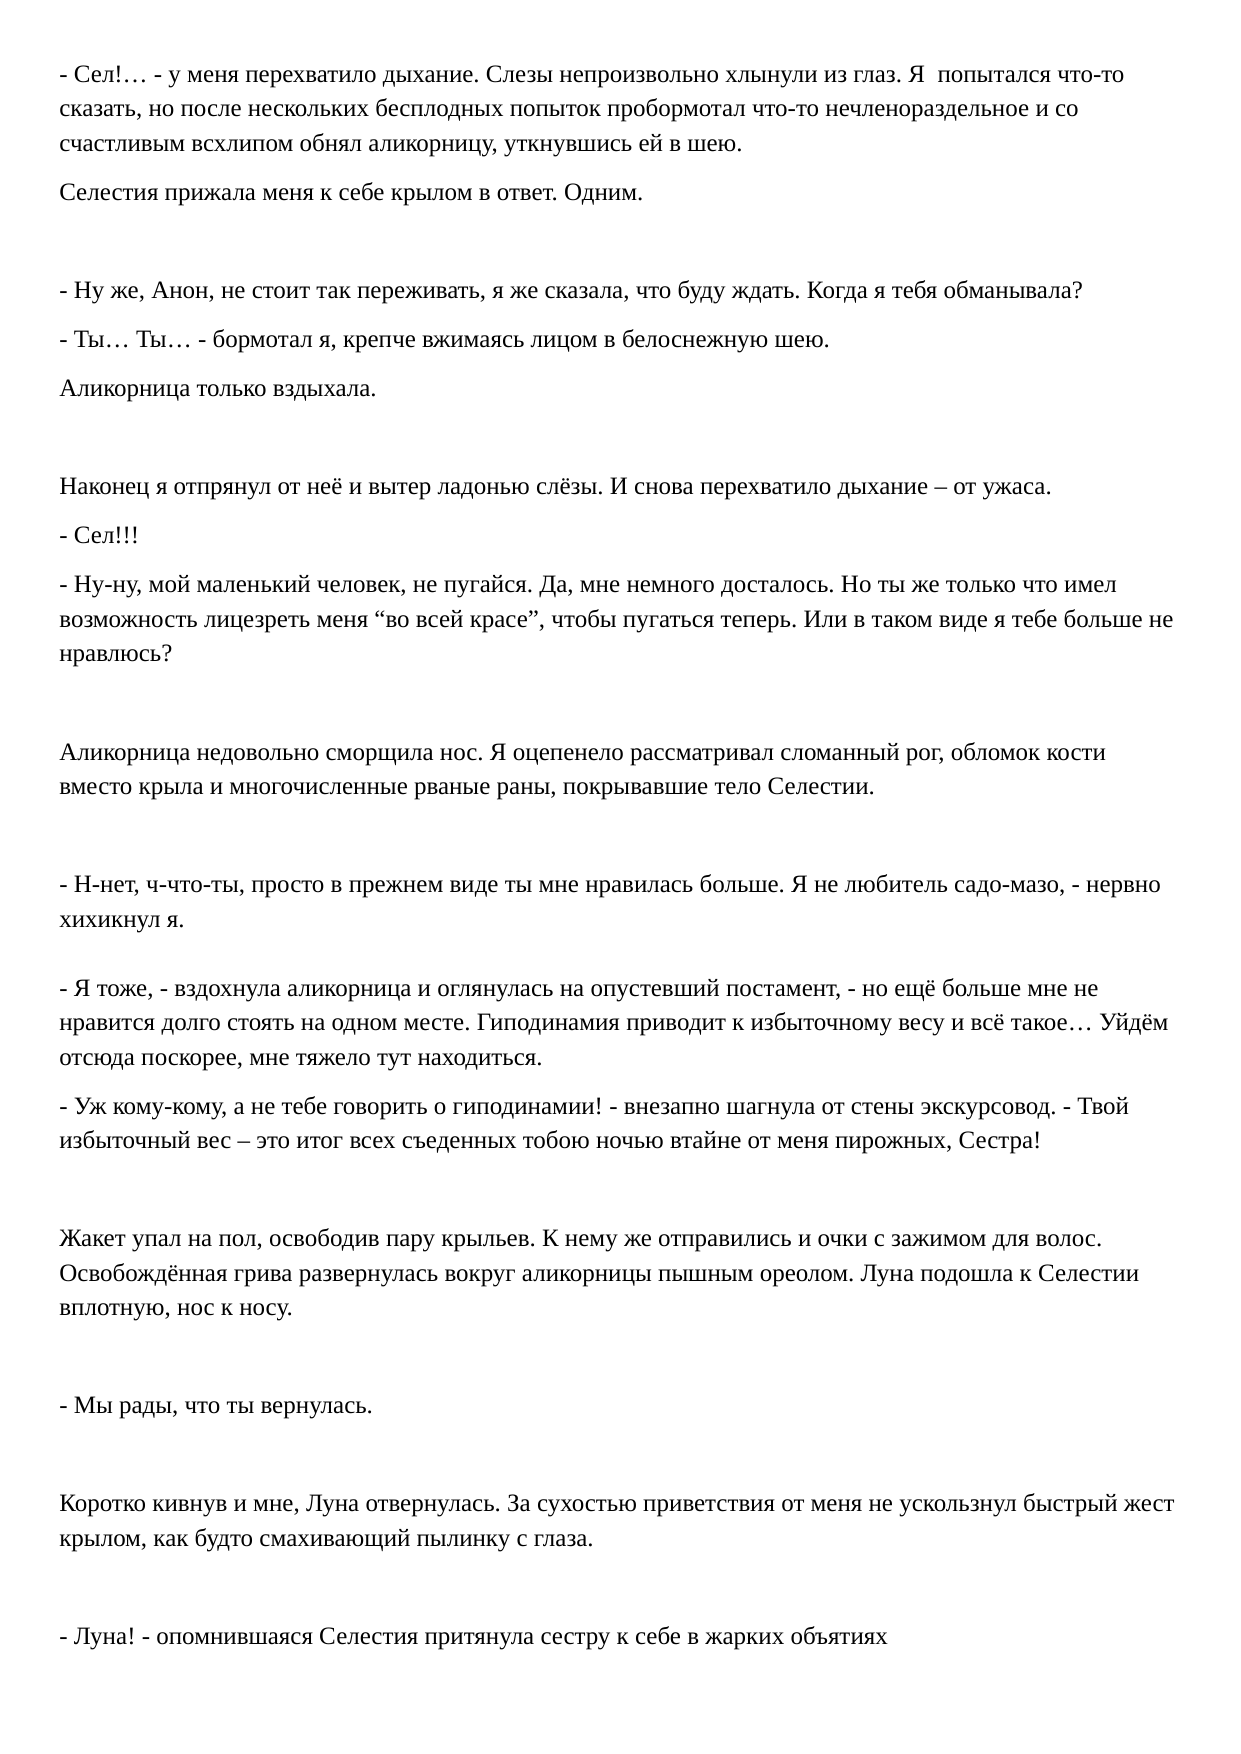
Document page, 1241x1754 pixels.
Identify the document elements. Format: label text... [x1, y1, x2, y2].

text - Уж кому-кому, а не тебе говорить о гиподинамии! - внезапно шагнула от стены экскурсовод. - Твой избыточный вес – это итог всех съеденных тобою ночью втайне от меня пирожных, Сестра! [59, 1091, 1181, 1154]
text - Мы рады, что ты вернулась. [59, 1390, 1181, 1419]
text - Ну-ну, мой маленький человек, не пугайся. Да, мне немного досталось. Но ты же только что имел возможность лицезреть меня “во всей красе”, чтобы пугаться теперь. Или в таком виде я тебе больше не нравлюсь? [59, 569, 1181, 667]
text - Ты… Ты… - бормотал я, крепче вжимаясь лицом в белоснежную шею. [59, 324, 1181, 353]
text Аликорница только вздыхала. [59, 373, 1181, 402]
text Аликорница недовольно сморщила нос. Я оцепенело рассматривал сломанный рог, обломок кости вместо крыла и многочисленные рваные раны, покрывавшие тело Селестии. [59, 737, 1181, 800]
text Селестия прижала меня к себе крылом в ответ. Одним. [59, 177, 1181, 206]
text - Сел!!! [59, 521, 1181, 549]
text - Луна! - опомнившаяся Селестия притянула сестру к себе в жарких объятиях [59, 1621, 1181, 1650]
text Жакет упал на пол, освободив пару крыльев. К нему же отправились и очки с зажимом для волос. Освобождённая грива развернулась вокруг аликорницы пышным ореолом. Луна подошла к Селестии вплотную, нос к носу. [59, 1223, 1181, 1321]
text - Ну же, Анон, не стоит так переживать, я же сказала, что буду ждать. Когда я тебя обманывала? [59, 275, 1181, 304]
text - Сел!… - у меня перехватило дыхание. Слезы непроизвольно хлынули из глаз. Я попытался что-то сказать, но после нескольких бесплодных попыток пробормотал что-то нечленораздельное и со счастливым всхлипом обнял аликорницу, уткнувшись ей в шею. [59, 59, 1181, 157]
text Наконец я отпрянул от неё и вытер ладонью слёзы. И снова перехватило дыхание – от ужаса. [59, 471, 1181, 500]
text - Н-нет, ч-что-ты, просто в прежнем виде ты мне нравилась больше. Я не любитель садо-мазо, - нервно хихикнул я. - Я тоже, - вздохнула аликорница и оглянулась на опустевший постамент, - но ещё больше мне не нравится долго стоять на одном месте. Гиподинамия приводит к избыточному весу и всё такое… Уйдём отсюда поскорее, мне тяжело тут находиться. [59, 869, 1181, 1070]
text Коротко кивнув и мне, Луна отвернулась. За сухостью приветствия от меня не ускользнул быстрый жест крылом, как будто смахивающий пылинку с глаза. [59, 1488, 1181, 1552]
